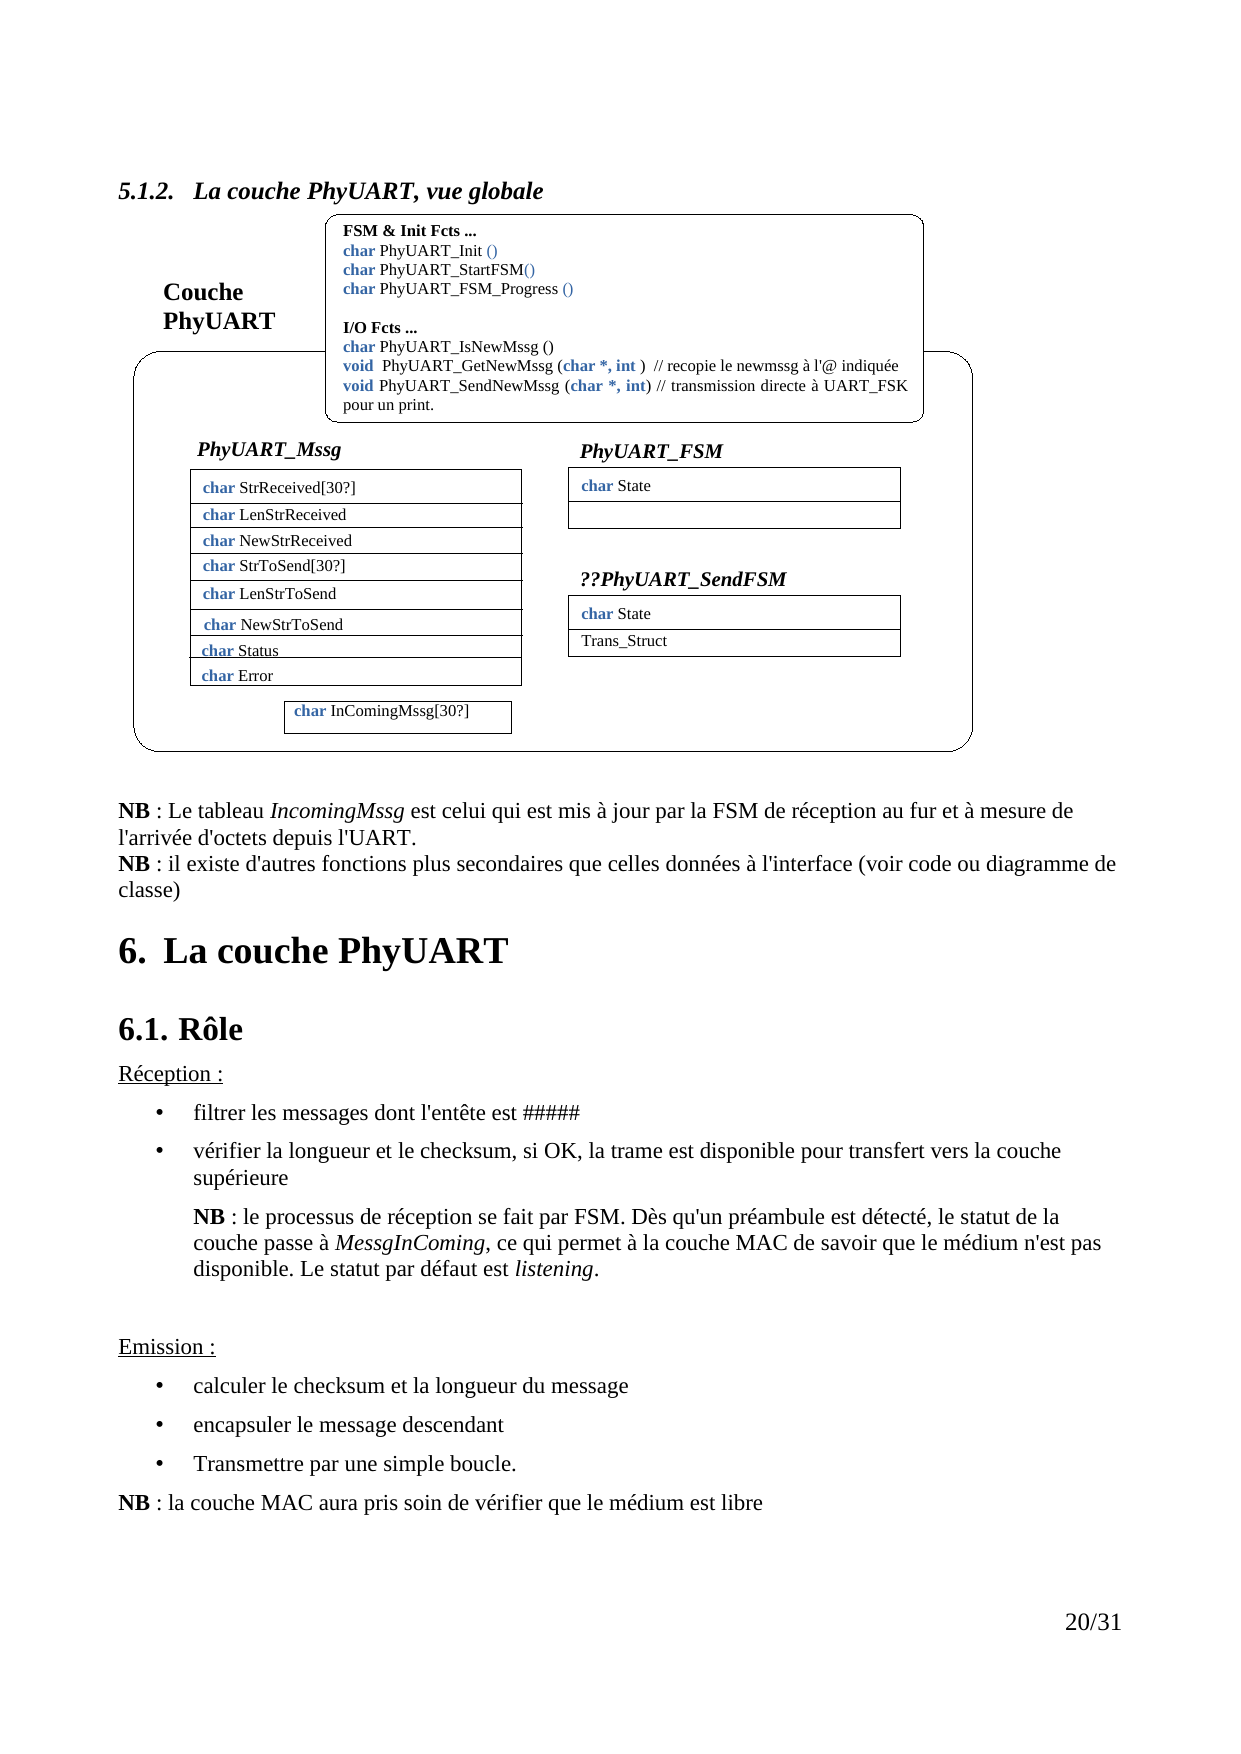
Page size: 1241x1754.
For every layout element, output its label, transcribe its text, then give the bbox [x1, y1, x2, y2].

subtitle La couche PhyUART [118, 928, 1122, 971]
subtitle La couche PhyUART, vue globale [118, 176, 1122, 205]
list vérifier la longueur et le checksum, si OK, la trame est disponible pour transfert vers la couche supérieure [156, 1137, 1122, 1190]
list filtrer les messages dont l'entête est ##### [156, 1099, 1122, 1125]
list encapsuler le message descendant [156, 1411, 1122, 1437]
text Réception : [118, 1060, 1122, 1086]
text NB : la couche MAC aura pris soin de vérifier que le médium est libre [118, 1488, 1122, 1515]
text Emission : [118, 1333, 1122, 1359]
list NB : le processus de réception se fait par FSM. Dès qu'un préambule est détecté, le statut de la couche passe à MessgInComing, ce qui permet à la couche MAC de savoir que le médium n'est pas disponible. Le statut par défaut est listening. [156, 1203, 1122, 1282]
text NB : il existe d'autres fonctions plus secondaires que celles données à l'interface (voir code ou diagramme de classe) [118, 850, 1122, 903]
text NB : Le tableau IncomingMssg est celui qui est mis à jour par la FSM de réception au fur et à mesure de l'arrivée d'octets depuis l'UART. [118, 797, 1122, 850]
list calculer le checksum et la longueur du message [156, 1372, 1122, 1398]
subtitle Rôle [118, 1009, 1122, 1047]
list Transmettre par une simple boucle. [156, 1450, 1122, 1476]
